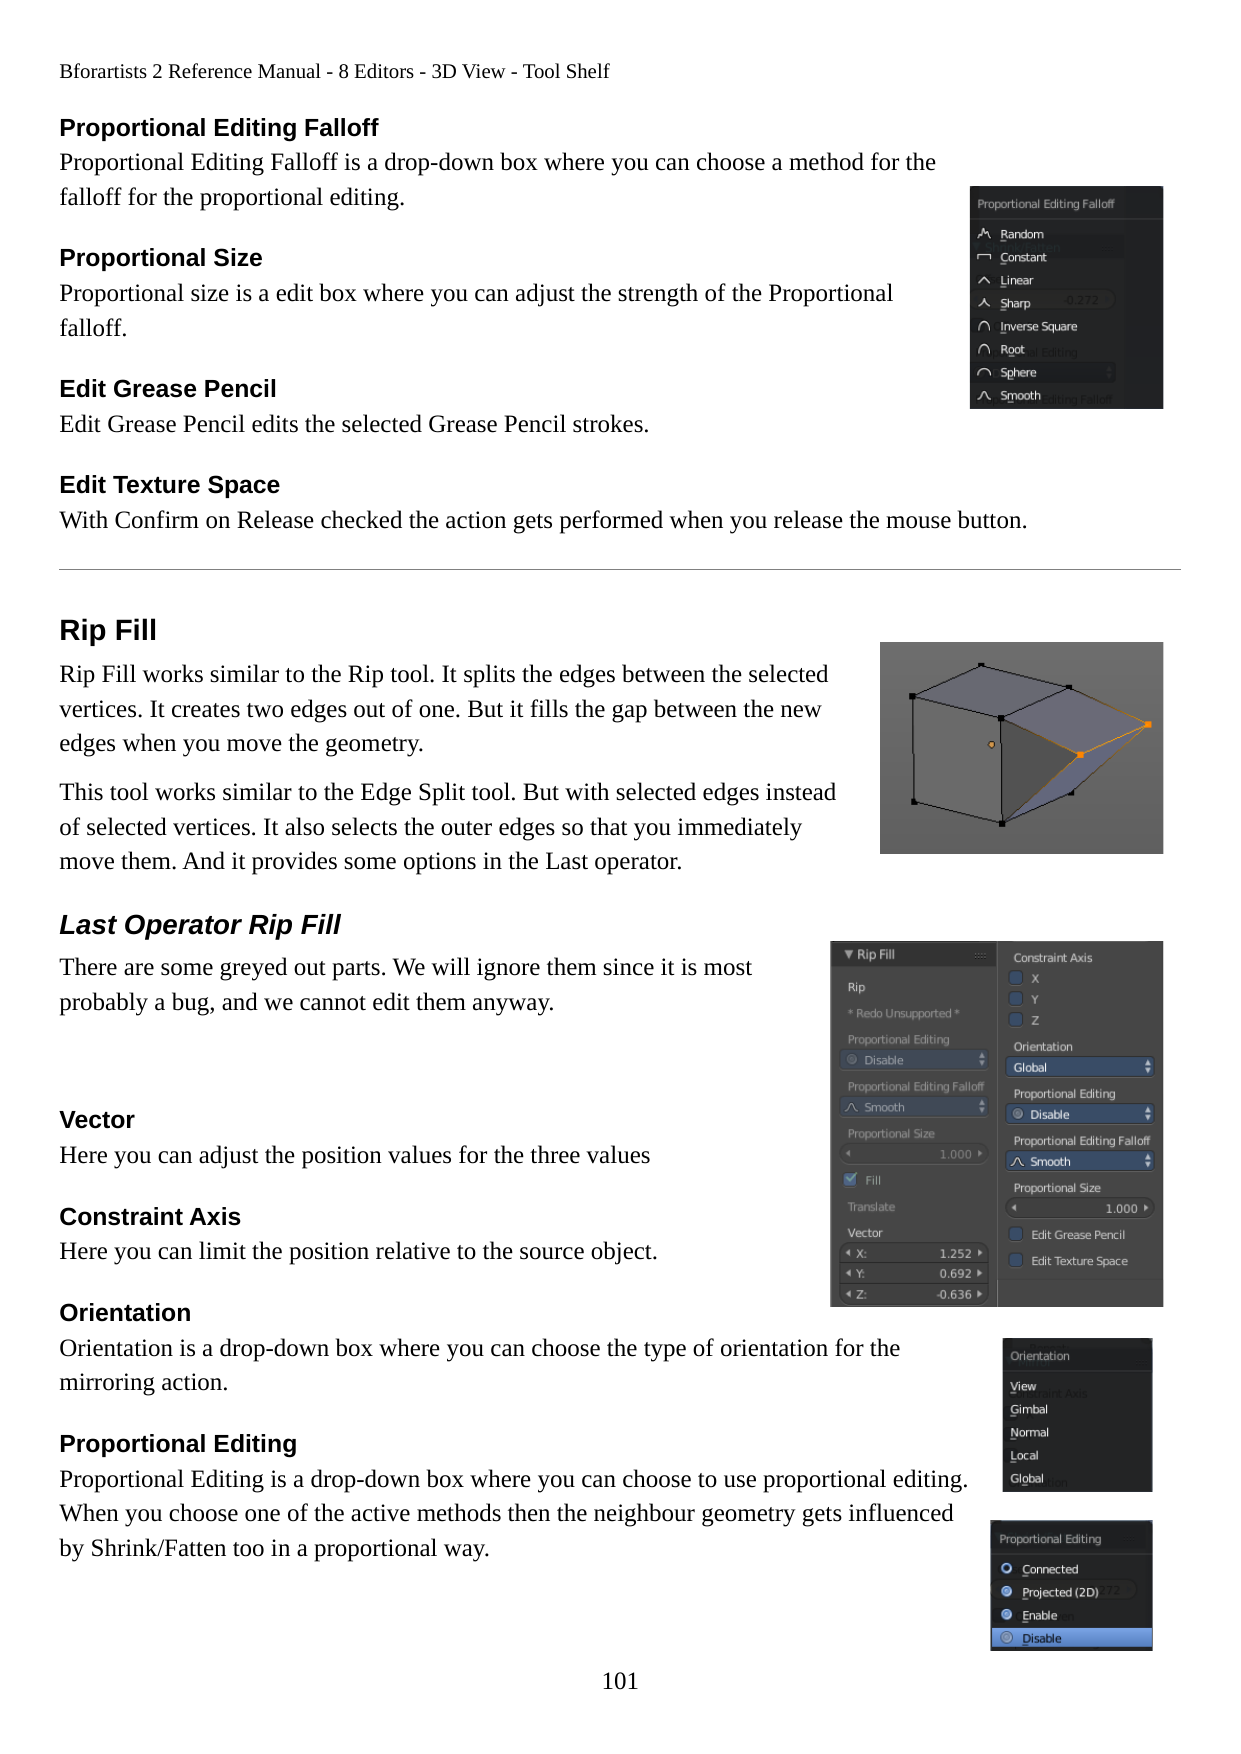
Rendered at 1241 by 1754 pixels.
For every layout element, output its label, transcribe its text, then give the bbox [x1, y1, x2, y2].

text Edit Grease Pencil edits the selected Grease Pencil strokes. [59, 409, 1181, 438]
subtitle Proportional Editing [59, 1429, 1002, 1457]
subtitle Orientation [59, 1298, 1181, 1327]
subtitle [1164, 374, 1181, 403]
subtitle Rip Fill [59, 613, 1181, 647]
subtitle Vector [59, 1105, 830, 1134]
subtitle [1164, 1202, 1181, 1230]
subtitle [1164, 243, 1181, 272]
text Here you can adjust the position values for the three values [59, 1140, 830, 1169]
text Here you can limit the position relative to the source object. [59, 1236, 830, 1265]
text Orientation is a drop-down box where you can choose the type of orientation for the mirroring action. [59, 1333, 1181, 1396]
subtitle Edit Grease Pencil [59, 374, 969, 403]
subtitle [1164, 1105, 1181, 1134]
text Proportional Editing Falloff is a drop-down box where you can choose a method for the falloff for the proportional editing. [59, 147, 1181, 211]
subtitle Edit Texture Space [59, 471, 1181, 499]
text Proportional Editing is a drop-down box where you can choose to use proportional editing. When you choose one of the active methods then the neighbour geometry gets influenced by Shrink/Fatten too in a proportional way. [59, 1464, 1181, 1561]
picture [990, 1520, 1153, 1651]
text With Confirm on Release checked the action gets performed when you release the mouse button. [59, 505, 1181, 534]
picture [830, 941, 1164, 1307]
text There are some greyed out parts. We will ignore them since it is most probably a bug, and we cannot edit them anyway. [59, 952, 830, 1016]
text Rip Fill works similar to the Rip tool. It splits the edges between the selected vertices. It creates two edges out of one. But it fills the gap between the new edges when you move the geometry. [59, 659, 880, 757]
subtitle Constraint Axis [59, 1202, 830, 1230]
text This tool works similar to the Edge Split tool. But with selected edges instead of selected vertices. It also selects the outer edges so that you immediately move them. And it provides some options in the Last operator. [59, 777, 1181, 875]
subtitle Last Operator Rip Fill [59, 908, 1181, 940]
subtitle Proportional Editing Falloff [59, 113, 1181, 141]
subtitle Proportional Size [59, 243, 969, 272]
subtitle [1153, 1429, 1181, 1457]
picture [880, 642, 1164, 854]
picture [969, 186, 1164, 409]
text Proportional size is a edit box where you can adjust the strength of the Proportional falloff. [59, 278, 969, 341]
picture [1002, 1338, 1153, 1492]
